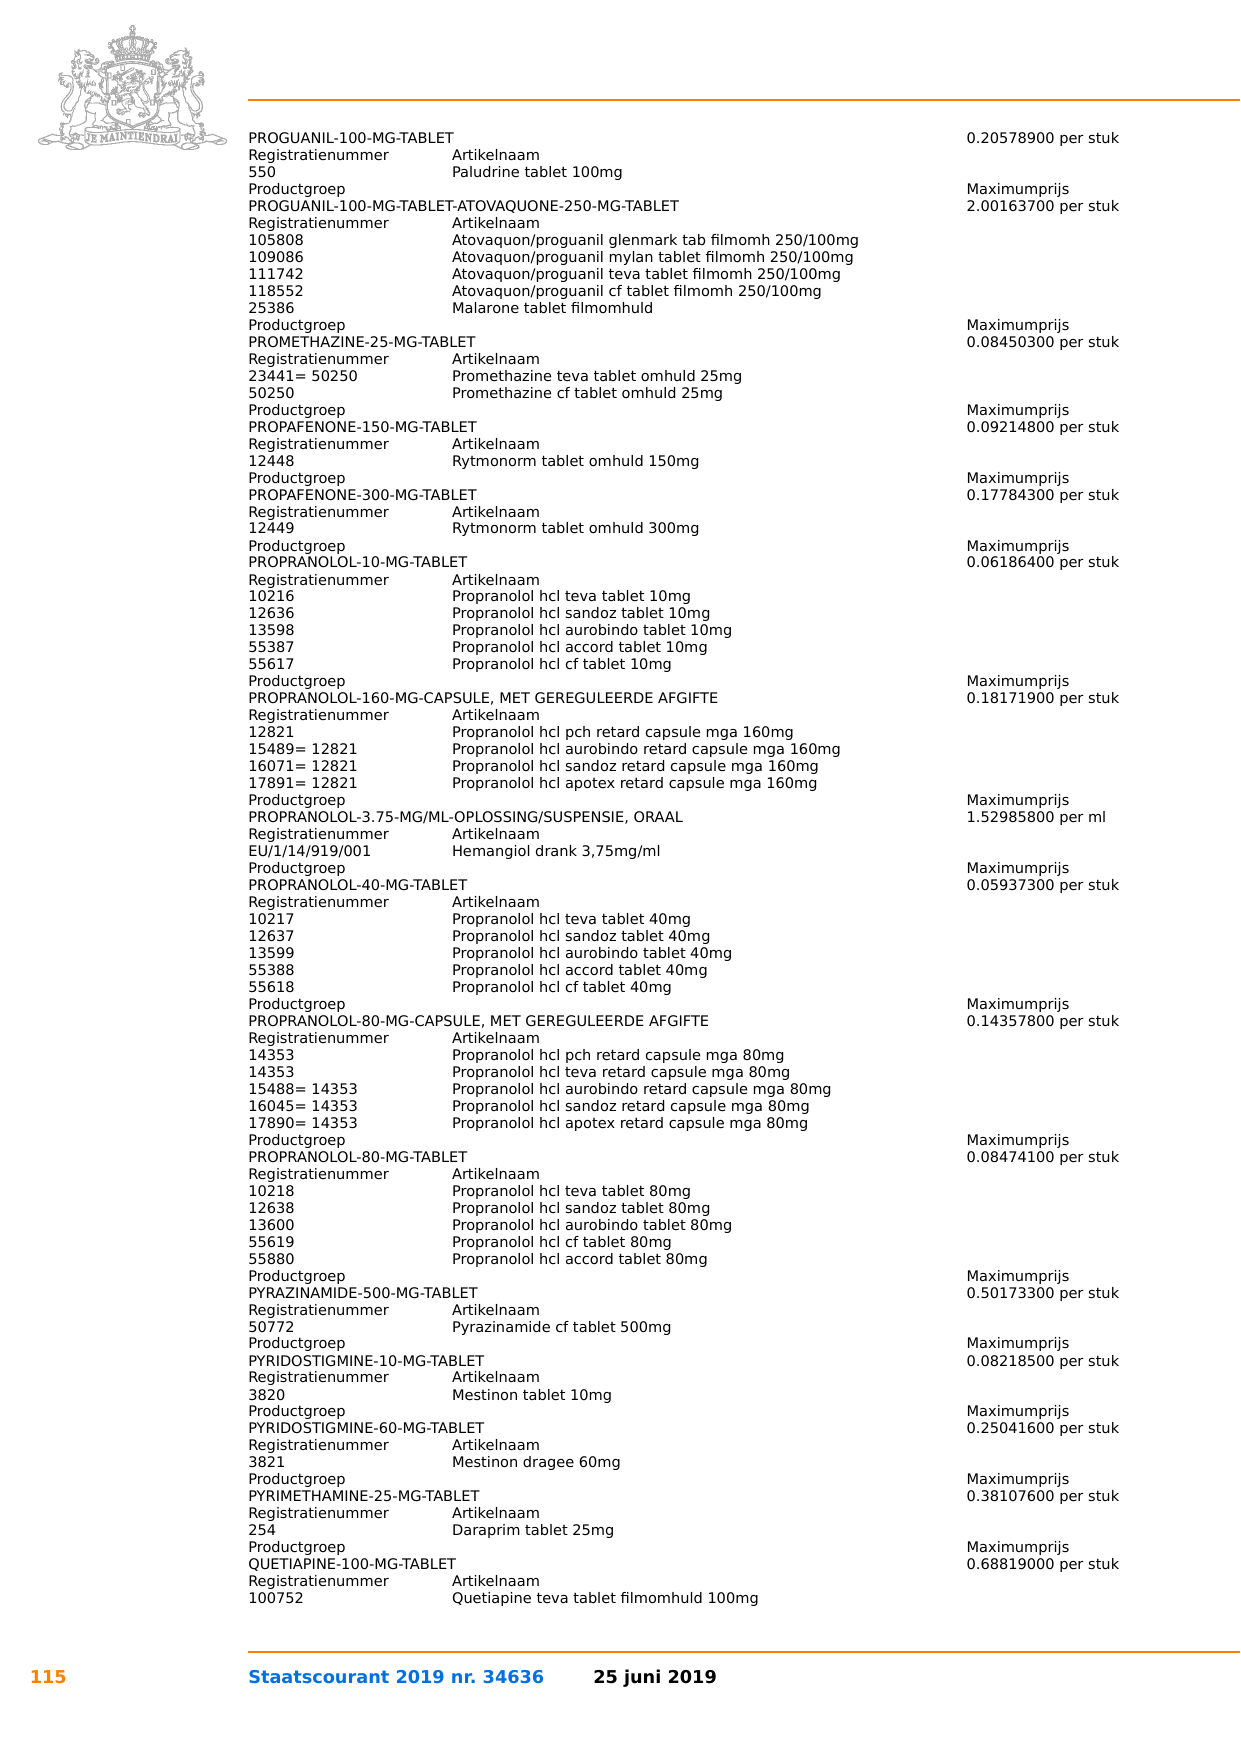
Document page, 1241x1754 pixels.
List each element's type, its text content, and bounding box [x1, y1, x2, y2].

table_cell Atovaquon/proguanil mylan tablet filmomh 250/100mg [446, 249, 961, 266]
table_cell Malarone tablet filmomhuld [446, 300, 961, 317]
table_cell Maximumprijs [961, 860, 1163, 877]
table_cell Productgroep [248, 673, 446, 690]
table_cell PYRIDOSTIGMINE-60-MG-TABLET [248, 1420, 961, 1437]
table_cell [961, 147, 1163, 164]
table_cell [961, 758, 1163, 775]
table_cell 50250 [248, 385, 446, 402]
table_cell [961, 1301, 1163, 1318]
table_cell PROPRANOLOL-80-MG-TABLET [248, 1149, 961, 1166]
table_cell Propranolol hcl pch retard capsule mga 160mg [446, 724, 961, 741]
table_cell Maximumprijs [961, 470, 1163, 486]
table_cell Maximumprijs [961, 1539, 1163, 1556]
table_cell Propranolol hcl pch retard capsule mga 80mg [446, 1047, 961, 1064]
table_cell 50772 [248, 1319, 446, 1335]
table_cell 0.05937300 per stuk [961, 877, 1163, 894]
table_cell Productgroep [248, 1268, 446, 1284]
table_cell [446, 538, 961, 554]
table_cell 1.52985800 per ml [961, 809, 1163, 826]
table_cell 55388 [248, 962, 446, 979]
table_cell [446, 1403, 961, 1420]
table_cell Artikelnaam [446, 1505, 961, 1522]
table_cell [961, 622, 1163, 639]
table_cell [446, 792, 961, 809]
table_cell [961, 266, 1163, 283]
table_cell 17891= 12821 [248, 775, 446, 792]
table_cell 2.00163700 per stuk [961, 198, 1163, 215]
table_cell Pyrazinamide cf tablet 500mg [446, 1319, 961, 1335]
table_cell [961, 911, 1163, 928]
table_cell Registratienummer [248, 436, 446, 452]
table_cell Artikelnaam [446, 1437, 961, 1454]
table_cell Propranolol hcl aurobindo tablet 10mg [446, 622, 961, 639]
table_cell Propranolol hcl sandoz tablet 80mg [446, 1200, 961, 1217]
table_cell Promethazine teva tablet omhuld 25mg [446, 368, 961, 384]
table_cell 14353 [248, 1047, 446, 1064]
table_cell Artikelnaam [446, 707, 961, 724]
table_cell [961, 164, 1163, 181]
table_cell Propranolol hcl sandoz retard capsule mga 160mg [446, 758, 961, 775]
table_cell 0.14357800 per stuk [961, 1013, 1163, 1030]
table_cell 0.09214800 per stuk [961, 419, 1163, 436]
table_cell Mestinon dragee 60mg [446, 1454, 961, 1471]
table_cell QUETIAPINE-100-MG-TABLET [248, 1556, 961, 1573]
table_cell Productgroep [248, 1539, 446, 1556]
table_cell Propranolol hcl cf tablet 40mg [446, 979, 961, 996]
table_cell Registratienummer [248, 894, 446, 911]
table_cell Artikelnaam [446, 504, 961, 520]
table_cell Atovaquon/proguanil cf tablet filmomh 250/100mg [446, 283, 961, 300]
table_cell 55619 [248, 1234, 446, 1251]
table_cell 12448 [248, 453, 446, 469]
table_cell 0.68819000 per stuk [961, 1556, 1163, 1573]
table_cell [961, 1166, 1163, 1183]
table_cell PYRIMETHAMINE-25-MG-TABLET [248, 1488, 961, 1505]
table_cell Artikelnaam [446, 1573, 961, 1590]
table_cell Productgroep [248, 1335, 446, 1352]
table_cell [961, 1590, 1163, 1607]
table_cell 13600 [248, 1217, 446, 1233]
table_cell Maximumprijs [961, 996, 1163, 1013]
table_cell [961, 249, 1163, 266]
table_cell [961, 826, 1163, 843]
table_cell Rytmonorm tablet omhuld 300mg [446, 520, 961, 537]
table_cell Maximumprijs [961, 1403, 1163, 1420]
table_cell Artikelnaam [446, 436, 961, 452]
table_cell [961, 1454, 1163, 1471]
table_cell Maximumprijs [961, 1268, 1163, 1284]
table_cell Atovaquon/proguanil teva tablet filmomh 250/100mg [446, 266, 961, 283]
table_cell [961, 300, 1163, 317]
table_cell PROPAFENONE-150-MG-TABLET [248, 419, 961, 436]
table_cell [961, 1115, 1163, 1132]
table_cell Registratienummer [248, 1505, 446, 1522]
table_cell [961, 588, 1163, 605]
table_cell Productgroep [248, 860, 446, 877]
table_cell 12821 [248, 724, 446, 741]
table_cell Registratienummer [248, 147, 446, 164]
table_cell [961, 724, 1163, 741]
table_cell Productgroep [248, 402, 446, 418]
table_cell Maximumprijs [961, 792, 1163, 809]
table_cell Propranolol hcl sandoz tablet 10mg [446, 605, 961, 622]
table_cell Registratienummer [248, 1369, 446, 1386]
table_cell Artikelnaam [446, 1301, 961, 1318]
table_cell Registratienummer [248, 1301, 446, 1318]
table_cell Daraprim tablet 25mg [446, 1522, 961, 1539]
table_cell 254 [248, 1522, 446, 1539]
table_cell [446, 996, 961, 1013]
table_cell [961, 1234, 1163, 1251]
table_cell Propranolol hcl sandoz retard capsule mga 80mg [446, 1098, 961, 1115]
table_cell [961, 962, 1163, 979]
table_cell 0.18171900 per stuk [961, 690, 1163, 707]
table_cell 10218 [248, 1183, 446, 1199]
table_cell [446, 860, 961, 877]
table_cell Artikelnaam [446, 1166, 961, 1183]
table_cell Artikelnaam [446, 215, 961, 232]
table_cell [446, 317, 961, 334]
table_cell Registratienummer [248, 1030, 446, 1047]
table_cell [961, 1200, 1163, 1217]
table_cell 0.17784300 per stuk [961, 486, 1163, 503]
table_cell PROPRANOLOL-160-MG-CAPSULE, MET GEREGULEERDE AFGIFTE [248, 690, 961, 707]
table_cell 100752 [248, 1590, 446, 1607]
table_cell 12636 [248, 605, 446, 622]
table_cell 3821 [248, 1454, 446, 1471]
table_cell [961, 707, 1163, 724]
table_cell Atovaquon/proguanil glenmark tab filmomh 250/100mg [446, 232, 961, 249]
table_cell [961, 368, 1163, 384]
table_cell Productgroep [248, 1132, 446, 1149]
table_cell 16045= 14353 [248, 1098, 446, 1115]
table_cell Registratienummer [248, 1573, 446, 1590]
table_cell Propranolol hcl aurobindo tablet 40mg [446, 945, 961, 962]
table_cell [446, 181, 961, 198]
table_cell Promethazine cf tablet omhuld 25mg [446, 385, 961, 402]
table_cell [961, 1251, 1163, 1267]
table_cell Registratienummer [248, 1437, 446, 1454]
table_cell Propranolol hcl aurobindo retard capsule mga 160mg [446, 741, 961, 758]
table_cell Productgroep [248, 181, 446, 198]
table_cell 55387 [248, 639, 446, 656]
table_cell Registratienummer [248, 351, 446, 368]
table_cell Registratienummer [248, 1166, 446, 1183]
table_cell [961, 283, 1163, 300]
table_cell PROGUANIL-100-MG-TABLET-ATOVAQUONE-250-MG-TABLET [248, 198, 961, 215]
table_cell [961, 1081, 1163, 1098]
table_cell [961, 928, 1163, 945]
table_cell Propranolol hcl teva tablet 10mg [446, 588, 961, 605]
table_cell PROMETHAZINE-25-MG-TABLET [248, 334, 961, 351]
table_cell PYRIDOSTIGMINE-10-MG-TABLET [248, 1353, 961, 1369]
table_cell Propranolol hcl accord tablet 80mg [446, 1251, 961, 1267]
table_cell Propranolol hcl teva tablet 80mg [446, 1183, 961, 1199]
table_cell [961, 1437, 1163, 1454]
table_cell Productgroep [248, 1403, 446, 1420]
table_cell Artikelnaam [446, 1369, 961, 1386]
table_cell [961, 232, 1163, 249]
table_cell 15488= 14353 [248, 1081, 446, 1098]
table_cell 0.08474100 per stuk [961, 1149, 1163, 1166]
table_cell 105808 [248, 232, 446, 249]
table_cell [961, 436, 1163, 452]
table_cell [446, 470, 961, 486]
table_cell Productgroep [248, 792, 446, 809]
table_cell Rytmonorm tablet omhuld 150mg [446, 453, 961, 469]
table_cell [961, 1369, 1163, 1386]
table_cell PROPRANOLOL-80-MG-CAPSULE, MET GEREGULEERDE AFGIFTE [248, 1013, 961, 1030]
table_cell [446, 673, 961, 690]
picture [38, 25, 227, 150]
table_cell [446, 1539, 961, 1556]
table_cell [961, 1319, 1163, 1335]
table_cell Artikelnaam [446, 1030, 961, 1047]
table_cell 17890= 14353 [248, 1115, 446, 1132]
table_cell 3820 [248, 1386, 446, 1403]
table_cell [961, 520, 1163, 537]
table_cell 0.50173300 per stuk [961, 1285, 1163, 1301]
table_cell [961, 945, 1163, 962]
table_cell 10217 [248, 911, 446, 928]
table_cell Paludrine tablet 100mg [446, 164, 961, 181]
table_cell 13598 [248, 622, 446, 639]
table_cell Hemangiol drank 3,75mg/ml [446, 843, 961, 860]
table_cell PROPRANOLOL-10-MG-TABLET [248, 554, 961, 571]
table_cell Propranolol hcl accord tablet 40mg [446, 962, 961, 979]
table_cell 55617 [248, 656, 446, 673]
table_cell [961, 1030, 1163, 1047]
table_cell Propranolol hcl aurobindo retard capsule mga 80mg [446, 1081, 961, 1098]
table_cell [446, 402, 961, 418]
table_cell Maximumprijs [961, 538, 1163, 554]
table_cell [961, 775, 1163, 792]
table_cell 10216 [248, 588, 446, 605]
table_cell 118552 [248, 283, 446, 300]
table_cell [961, 1064, 1163, 1081]
table_cell 109086 [248, 249, 446, 266]
table_cell Maximumprijs [961, 402, 1163, 418]
table_cell Productgroep [248, 996, 446, 1013]
table_cell Productgroep [248, 317, 446, 334]
table_cell 13599 [248, 945, 446, 962]
table_cell 12637 [248, 928, 446, 945]
table_cell 14353 [248, 1064, 446, 1081]
table_cell Propranolol hcl teva retard capsule mga 80mg [446, 1064, 961, 1081]
table_cell [446, 1132, 961, 1149]
table_cell Propranolol hcl cf tablet 80mg [446, 1234, 961, 1251]
table_cell [961, 1098, 1163, 1115]
table_cell 25386 [248, 300, 446, 317]
table_cell [446, 1268, 961, 1284]
table_cell Propranolol hcl aurobindo tablet 80mg [446, 1217, 961, 1233]
table_cell [961, 1047, 1163, 1064]
table_cell Propranolol hcl accord tablet 10mg [446, 639, 961, 656]
table_cell [961, 453, 1163, 469]
table_cell Quetiapine teva tablet filmomhuld 100mg [446, 1590, 961, 1607]
table_cell [961, 843, 1163, 860]
table_cell [446, 1471, 961, 1488]
table_cell PYRAZINAMIDE-500-MG-TABLET [248, 1285, 961, 1301]
table_cell [961, 894, 1163, 911]
table_cell 55618 [248, 979, 446, 996]
table_cell Productgroep [248, 470, 446, 486]
table_cell [961, 1217, 1163, 1233]
table_cell Propranolol hcl apotex retard capsule mga 160mg [446, 775, 961, 792]
table_cell Artikelnaam [446, 826, 961, 843]
table_cell Registratienummer [248, 707, 446, 724]
table_cell [961, 605, 1163, 622]
table_cell Artikelnaam [446, 351, 961, 368]
table_cell 0.25041600 per stuk [961, 1420, 1163, 1437]
table_cell 111742 [248, 266, 446, 283]
table_cell [446, 1335, 961, 1352]
table_cell Propranolol hcl cf tablet 10mg [446, 656, 961, 673]
table_cell 12638 [248, 1200, 446, 1217]
table_cell Registratienummer [248, 571, 446, 588]
table_cell [961, 571, 1163, 588]
table_cell 0.20578900 per stuk [961, 130, 1163, 147]
table_cell [961, 639, 1163, 656]
table_cell [961, 1573, 1163, 1590]
table_cell Maximumprijs [961, 1335, 1163, 1352]
table_cell Mestinon tablet 10mg [446, 1386, 961, 1403]
table_cell [961, 979, 1163, 996]
table_cell Productgroep [248, 538, 446, 554]
table_cell 55880 [248, 1251, 446, 1267]
table_cell 550 [248, 164, 446, 181]
table_cell Productgroep [248, 1471, 446, 1488]
table_cell [961, 385, 1163, 402]
table_cell Propranolol hcl teva tablet 40mg [446, 911, 961, 928]
table_cell Maximumprijs [961, 1471, 1163, 1488]
table_cell Registratienummer [248, 504, 446, 520]
table_cell EU/1/14/919/001 [248, 843, 446, 860]
table_cell 0.08450300 per stuk [961, 334, 1163, 351]
table_cell [961, 1386, 1163, 1403]
table_cell Maximumprijs [961, 673, 1163, 690]
table_cell PROGUANIL-100-MG-TABLET [248, 130, 961, 147]
table_cell 15489= 12821 [248, 741, 446, 758]
table_cell [961, 1522, 1163, 1539]
table_cell 23441= 50250 [248, 368, 446, 384]
table_cell PROPAFENONE-300-MG-TABLET [248, 486, 961, 503]
table_cell [961, 351, 1163, 368]
table_cell 0.06186400 per stuk [961, 554, 1163, 571]
table_cell [961, 215, 1163, 232]
table_cell Propranolol hcl sandoz tablet 40mg [446, 928, 961, 945]
table_cell Maximumprijs [961, 317, 1163, 334]
table_cell Artikelnaam [446, 894, 961, 911]
table_cell PROPRANOLOL-3.75-MG/ML-OPLOSSING/SUSPENSIE, ORAAL [248, 809, 961, 826]
table_cell [961, 504, 1163, 520]
table_cell Propranolol hcl apotex retard capsule mga 80mg [446, 1115, 961, 1132]
table_cell [961, 1183, 1163, 1199]
table_cell [961, 656, 1163, 673]
table_cell 16071= 12821 [248, 758, 446, 775]
table_cell Artikelnaam [446, 147, 961, 164]
table_cell 0.08218500 per stuk [961, 1353, 1163, 1369]
table_cell 0.38107600 per stuk [961, 1488, 1163, 1505]
table_cell Registratienummer [248, 215, 446, 232]
table_cell Registratienummer [248, 826, 446, 843]
table_cell PROPRANOLOL-40-MG-TABLET [248, 877, 961, 894]
table_cell [961, 1505, 1163, 1522]
table_cell Maximumprijs [961, 1132, 1163, 1149]
table_cell Maximumprijs [961, 181, 1163, 198]
table_cell [961, 741, 1163, 758]
table_cell 12449 [248, 520, 446, 537]
table_cell Artikelnaam [446, 571, 961, 588]
